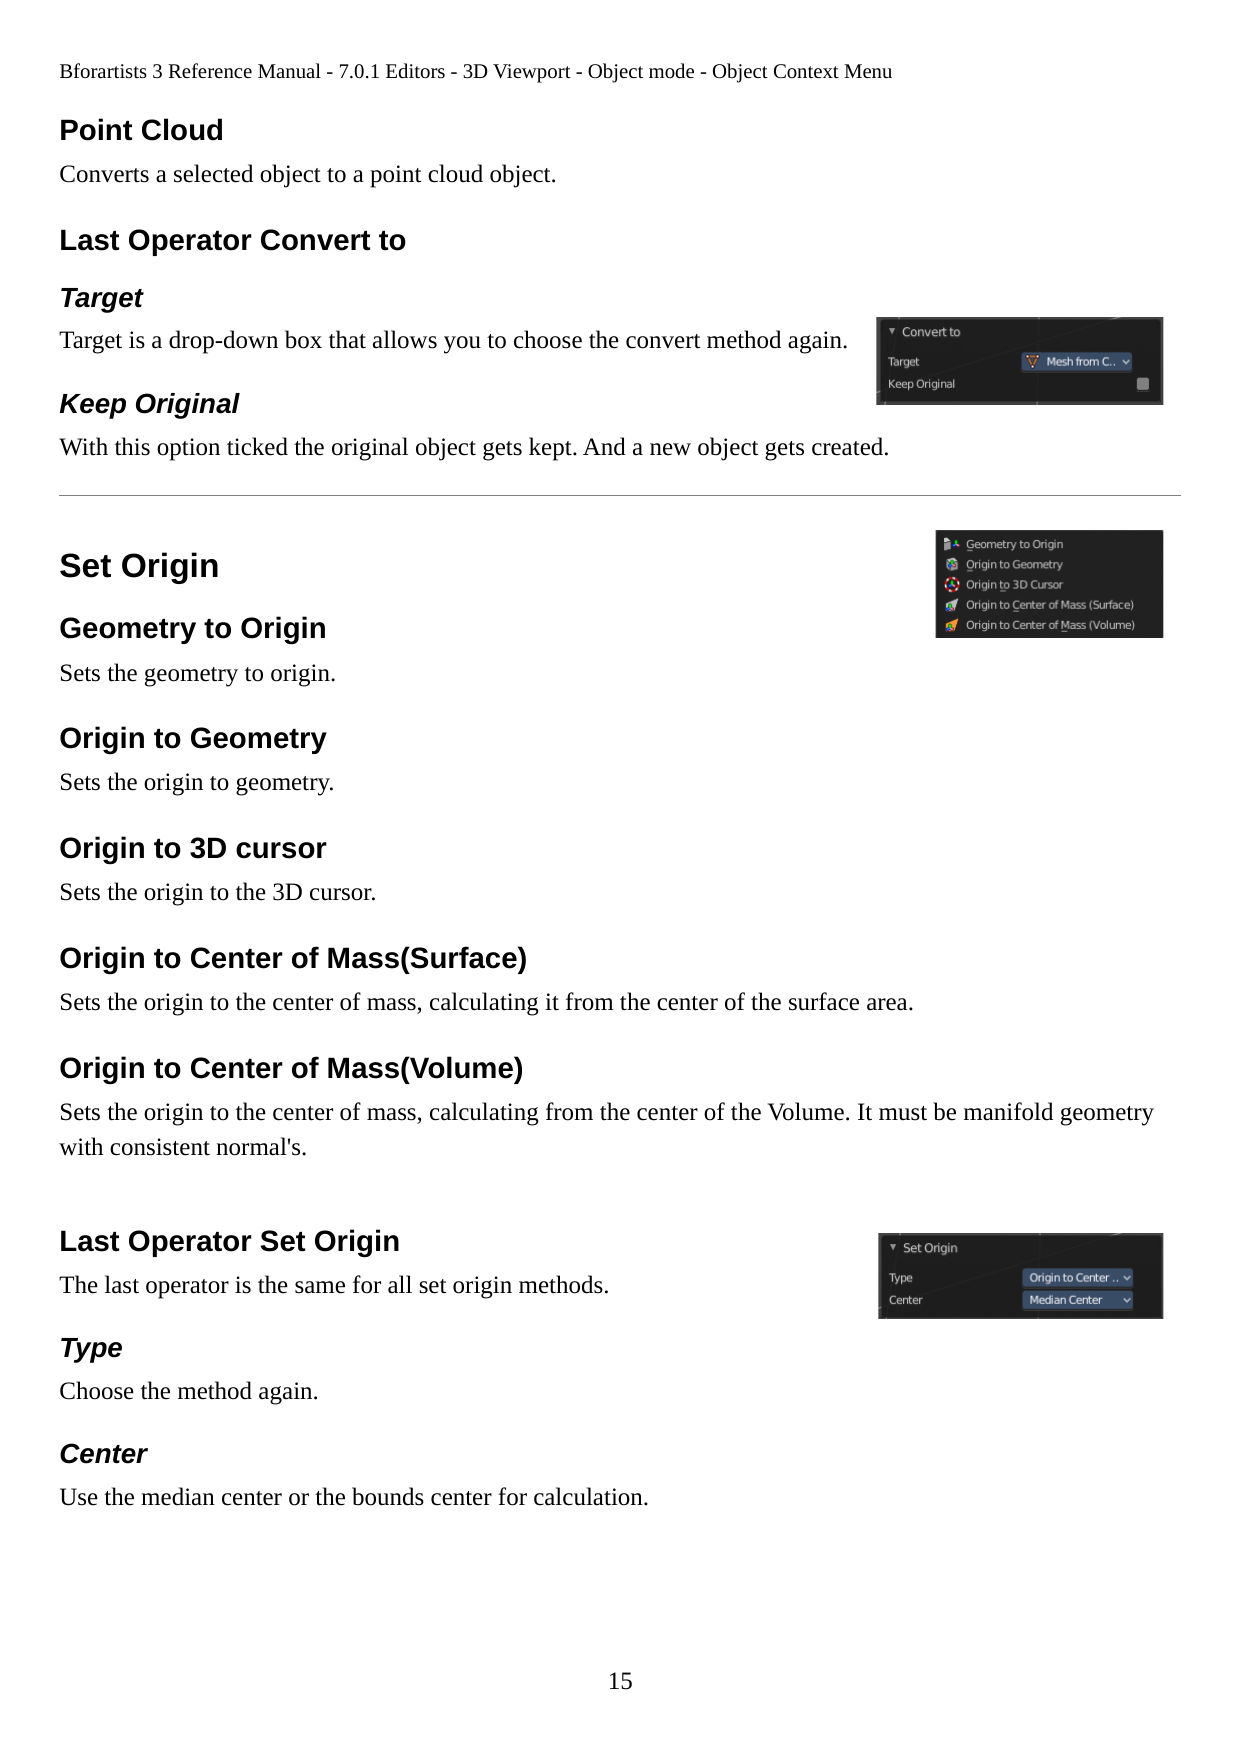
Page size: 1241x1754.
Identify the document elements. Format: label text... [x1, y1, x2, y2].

text Sets the origin to geometry. [59, 767, 1181, 796]
subtitle Keep Original [59, 387, 1181, 419]
subtitle Origin to Center of Mass(Volume) [59, 1051, 1181, 1085]
picture [876, 317, 1164, 405]
subtitle Last Operator Convert to [59, 222, 1181, 256]
subtitle Origin to Center of Mass(Surface) [59, 941, 1181, 975]
text With this option ticked the original object gets kept. And a new object gets created. [59, 432, 1181, 460]
text Sets the origin to the center of mass, calculating from the center of the Volume. It must be manifold geometry with consistent normal's. [59, 1097, 1181, 1160]
text Converts a selected object to a point cloud object. [59, 159, 1181, 188]
picture [935, 530, 1164, 638]
text Choose the method again. [59, 1376, 1181, 1405]
subtitle [1164, 546, 1181, 584]
text Target is a drop-down box that allows you to choose the convert method again. [59, 326, 876, 354]
subtitle Target [59, 281, 1181, 313]
subtitle Type [59, 1332, 1181, 1364]
subtitle Origin to 3D cursor [59, 831, 1181, 865]
subtitle Center [59, 1438, 1181, 1470]
text The last operator is the same for all set origin methods. [59, 1270, 878, 1299]
text Use the median center or the bounds center for calculation. [59, 1482, 1181, 1511]
subtitle Point Cloud [59, 113, 1181, 146]
subtitle Geometry to Origin [59, 611, 1181, 645]
text Sets the geometry to origin. [59, 658, 1181, 686]
text Sets the origin to the center of mass, calculating it from the center of the surface area. [59, 987, 1181, 1016]
text Sets the origin to the 3D cursor. [59, 877, 1181, 906]
picture [878, 1233, 1164, 1319]
subtitle Last Operator Set Origin [59, 1224, 1181, 1258]
subtitle Set Origin [59, 546, 935, 584]
subtitle Origin to Geometry [59, 721, 1181, 755]
